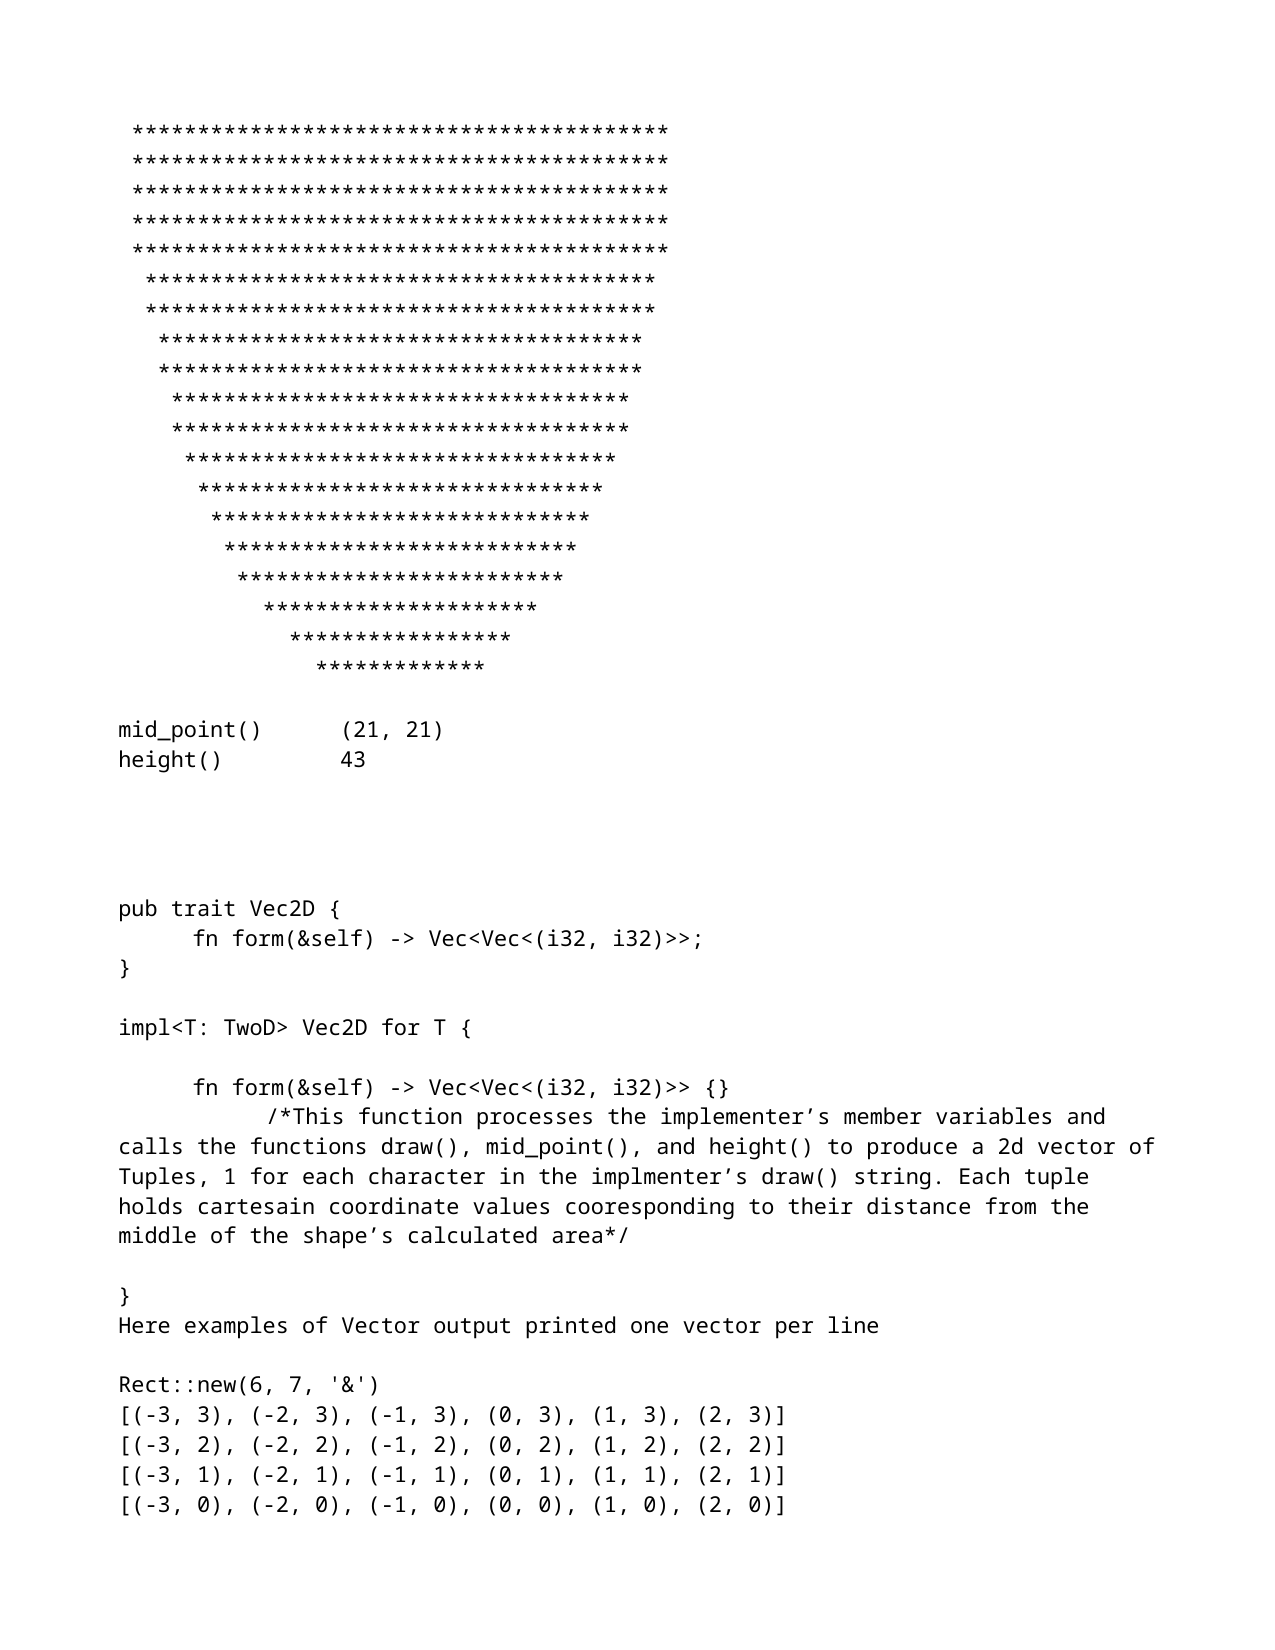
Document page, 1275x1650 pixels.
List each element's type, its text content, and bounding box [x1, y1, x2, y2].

text mid_point() (21, 21) [118, 714, 1157, 744]
text ************************* [118, 565, 1157, 595]
text *********************************** [118, 386, 1157, 416]
text ***************************************** [118, 207, 1157, 237]
text Rect::new(6, 7, '&') [118, 1369, 1157, 1399]
text ************* [118, 654, 1157, 684]
text ********************************* [118, 446, 1157, 476]
text height() 43 [118, 744, 1157, 773]
text impl<T: TwoD> Vec2D for T { [118, 1012, 1157, 1042]
text ************************************* [118, 327, 1157, 356]
text ***************************** [118, 505, 1157, 535]
text } [118, 952, 1157, 982]
text ***************************************** [118, 237, 1157, 267]
text } [118, 1280, 1157, 1310]
text Here examples of Vector output printed one vector per line [118, 1310, 1157, 1339]
text /*This function processes the implementer’s member variables and calls the functions draw(), mid_point(), and height() to produce a 2d vector of Tuples, 1 for each character in the implmenter’s draw() string. Each tuple holds cartesain coordinate values cooresponding to their distance from the middle of the shape’s calculated area*/ [118, 1101, 1157, 1250]
text *************************** [118, 535, 1157, 565]
text [(-3, 2), (-2, 2), (-1, 2), (0, 2), (1, 2), (2, 2)] [118, 1429, 1157, 1459]
text ***************************************** [118, 178, 1157, 207]
text [(-3, 3), (-2, 3), (-1, 3), (0, 3), (1, 3), (2, 3)] [118, 1399, 1157, 1429]
text *********************************** [118, 416, 1157, 446]
text ************************************* [118, 356, 1157, 386]
text [(-3, 0), (-2, 0), (-1, 0), (0, 0), (1, 0), (2, 0)] [118, 1488, 1157, 1518]
text *************************************** [118, 297, 1157, 327]
text pub trait Vec2D { [118, 893, 1157, 922]
text *************************************** [118, 267, 1157, 297]
text ********************* [118, 595, 1157, 624]
text ***************************************** [118, 148, 1157, 178]
text ***************************************** [118, 118, 1157, 148]
text fn form(&self) -> Vec<Vec<(i32, i32)>> {} [118, 1071, 1157, 1101]
text [(-3, 1), (-2, 1), (-1, 1), (0, 1), (1, 1), (2, 1)] [118, 1459, 1157, 1488]
text fn form(&self) -> Vec<Vec<(i32, i32)>>; [118, 922, 1157, 952]
text ***************** [118, 624, 1157, 654]
text ******************************* [118, 476, 1157, 505]
